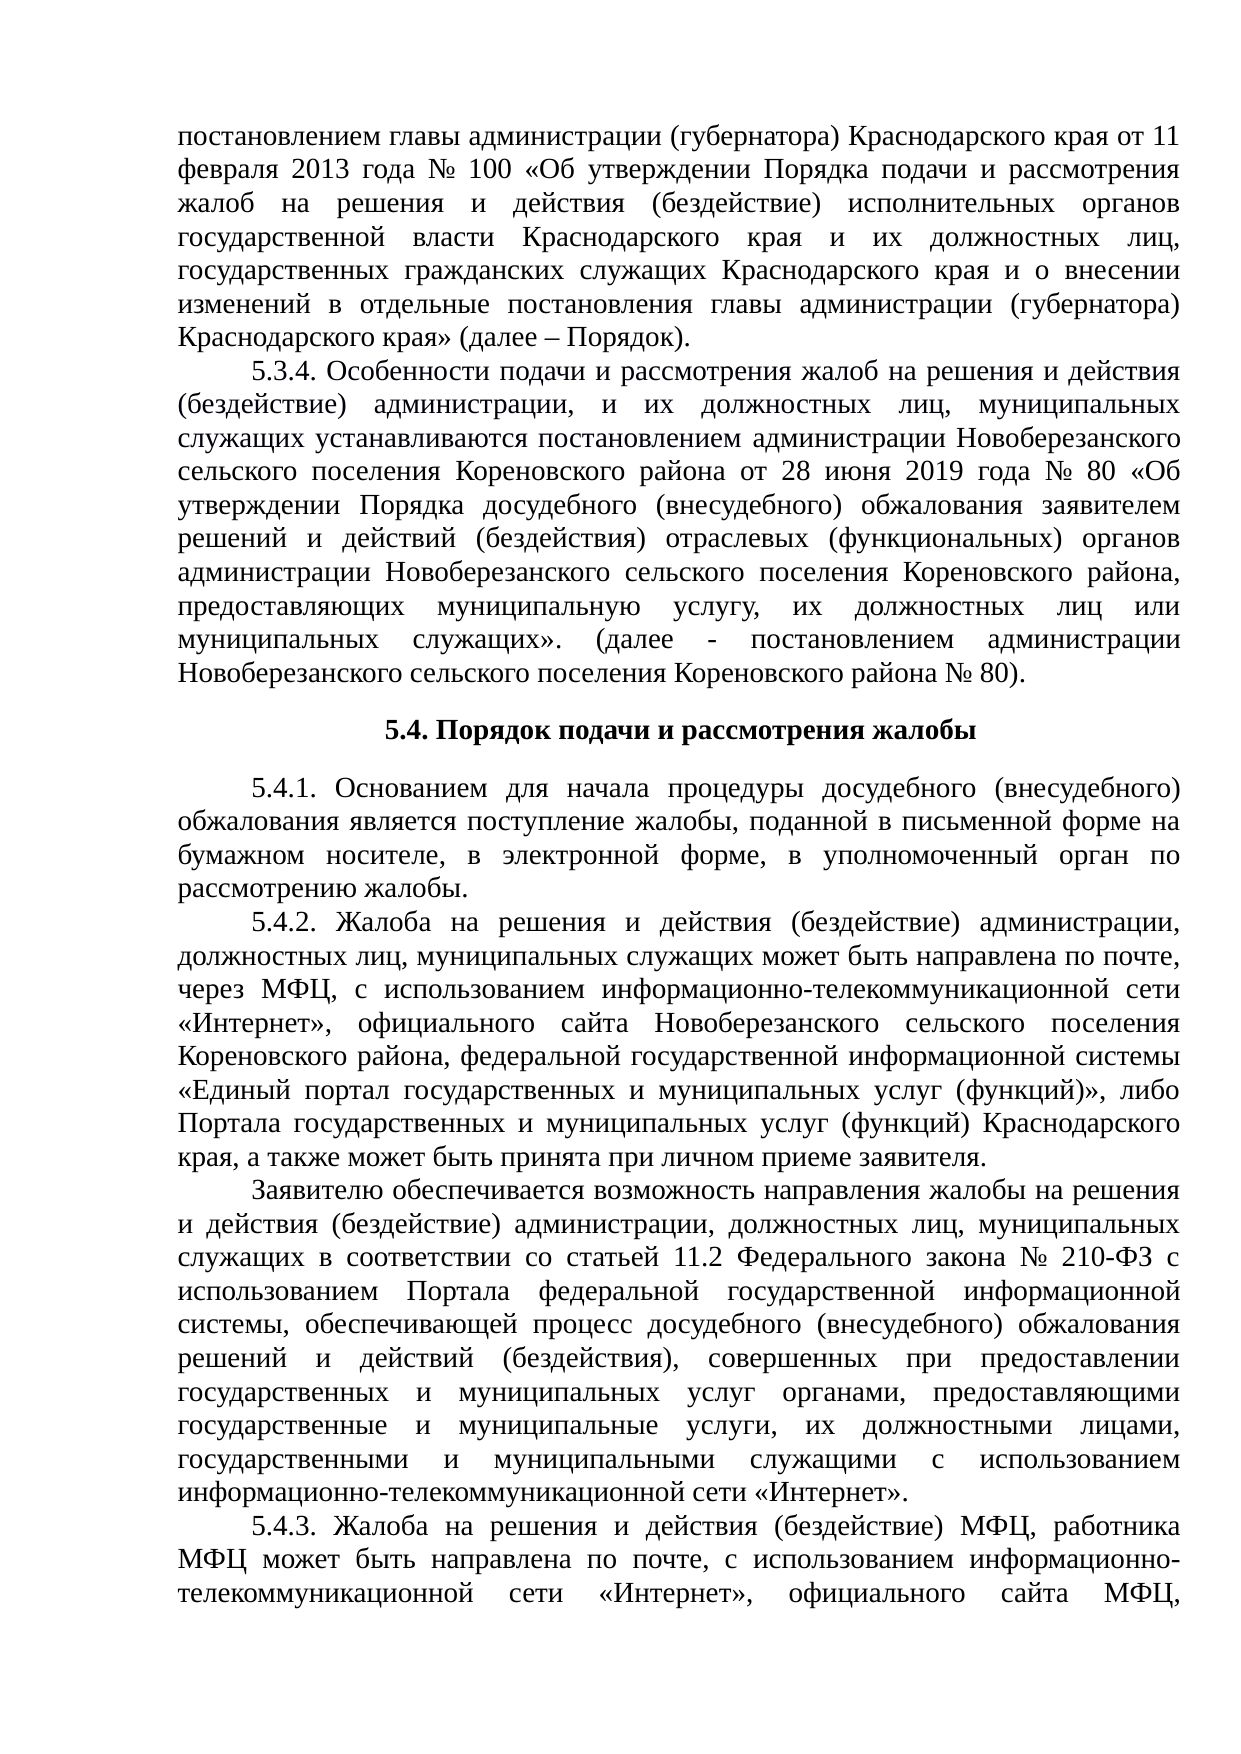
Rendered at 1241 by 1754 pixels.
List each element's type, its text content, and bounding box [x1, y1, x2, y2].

text 5.4.2. Жалоба на решения и действия (бездействие) администрации, должностных лиц, муниципальных служащих может быть направлена по почте, через МФЦ, с использованием информационно-телекоммуникационной сети «Интернет», официального сайта Новоберезанского сельского поселения Кореновского района, федеральной государственной информационной системы «Единый портал государственных и муниципальных услуг (функций)», либо Портала государственных и муниципальных услуг (функций) Краснодарского края, а также может быть принята при личном приеме заявителя. [177, 904, 1181, 1172]
text 5.4.3. Жалоба на решения и действия (бездействие) МФЦ, работника МФЦ может быть направлена по почте, с использованием информационно-телекоммуникационной сети «Интернет», официального сайта МФЦ, [177, 1508, 1181, 1608]
text 5.3.4. Особенности подачи и рассмотрения жалоб на решения и действия (бездействие) администрации, и их должностных лиц, муниципальных служащих устанавливаются постановлением администрации Новоберезанского сельского поселения Кореновского района от 28 июня 2019 года № 80 «Об утверждении Порядка досудебного (внесудебного) обжалования заявителем решений и действий (бездействия) отраслевых (функциональных) органов администрации Новоберезанского сельского поселения Кореновского района, предоставляющих муниципальную услугу, их должностных лиц или муниципальных служащих». (далее - постановлением администрации Новоберезанского сельского поселения Кореновского района № 80). [177, 353, 1181, 688]
text 5.4. Порядок подачи и рассмотрения жалобы [177, 712, 1181, 746]
text 5.4.1. Основанием для начала процедуры досудебного (внесудебного) обжалования является поступление жалобы, поданной в письменной форме на бумажном носителе, в электронной форме, в уполномоченный орган по рассмотрению жалобы. [177, 770, 1181, 904]
text Заявителю обеспечивается возможность направления жалобы на решения и действия (бездействие) администрации, должностных лиц, муниципальных служащих в соответствии со статьей 11.2 Федерального закона № 210-ФЗ с использованием Портала федеральной государственной информационной системы, обеспечивающей процесс досудебного (внесудебного) обжалования решений и действий (бездействия), совершенных при предоставлении государственных и муниципальных услуг органами, предоставляющими государственные и муниципальные услуги, их должностными лицами, государственными и муниципальными служащими с использованием информационно-телекоммуникационной сети «Интернет». [177, 1172, 1181, 1508]
text постановлением главы администрации (губернатора) Краснодарского края от 11 февраля 2013 года № 100 «Об утверждении Порядка подачи и рассмотрения жалоб на решения и действия (бездействие) исполнительных органов государственной власти Краснодарского края и их должностных лиц, государственных гражданских служащих Краснодарского края и о внесении изменений в отдельные постановления главы администрации (губернатора) Краснодарского края» (далее – Порядок). [177, 118, 1181, 353]
